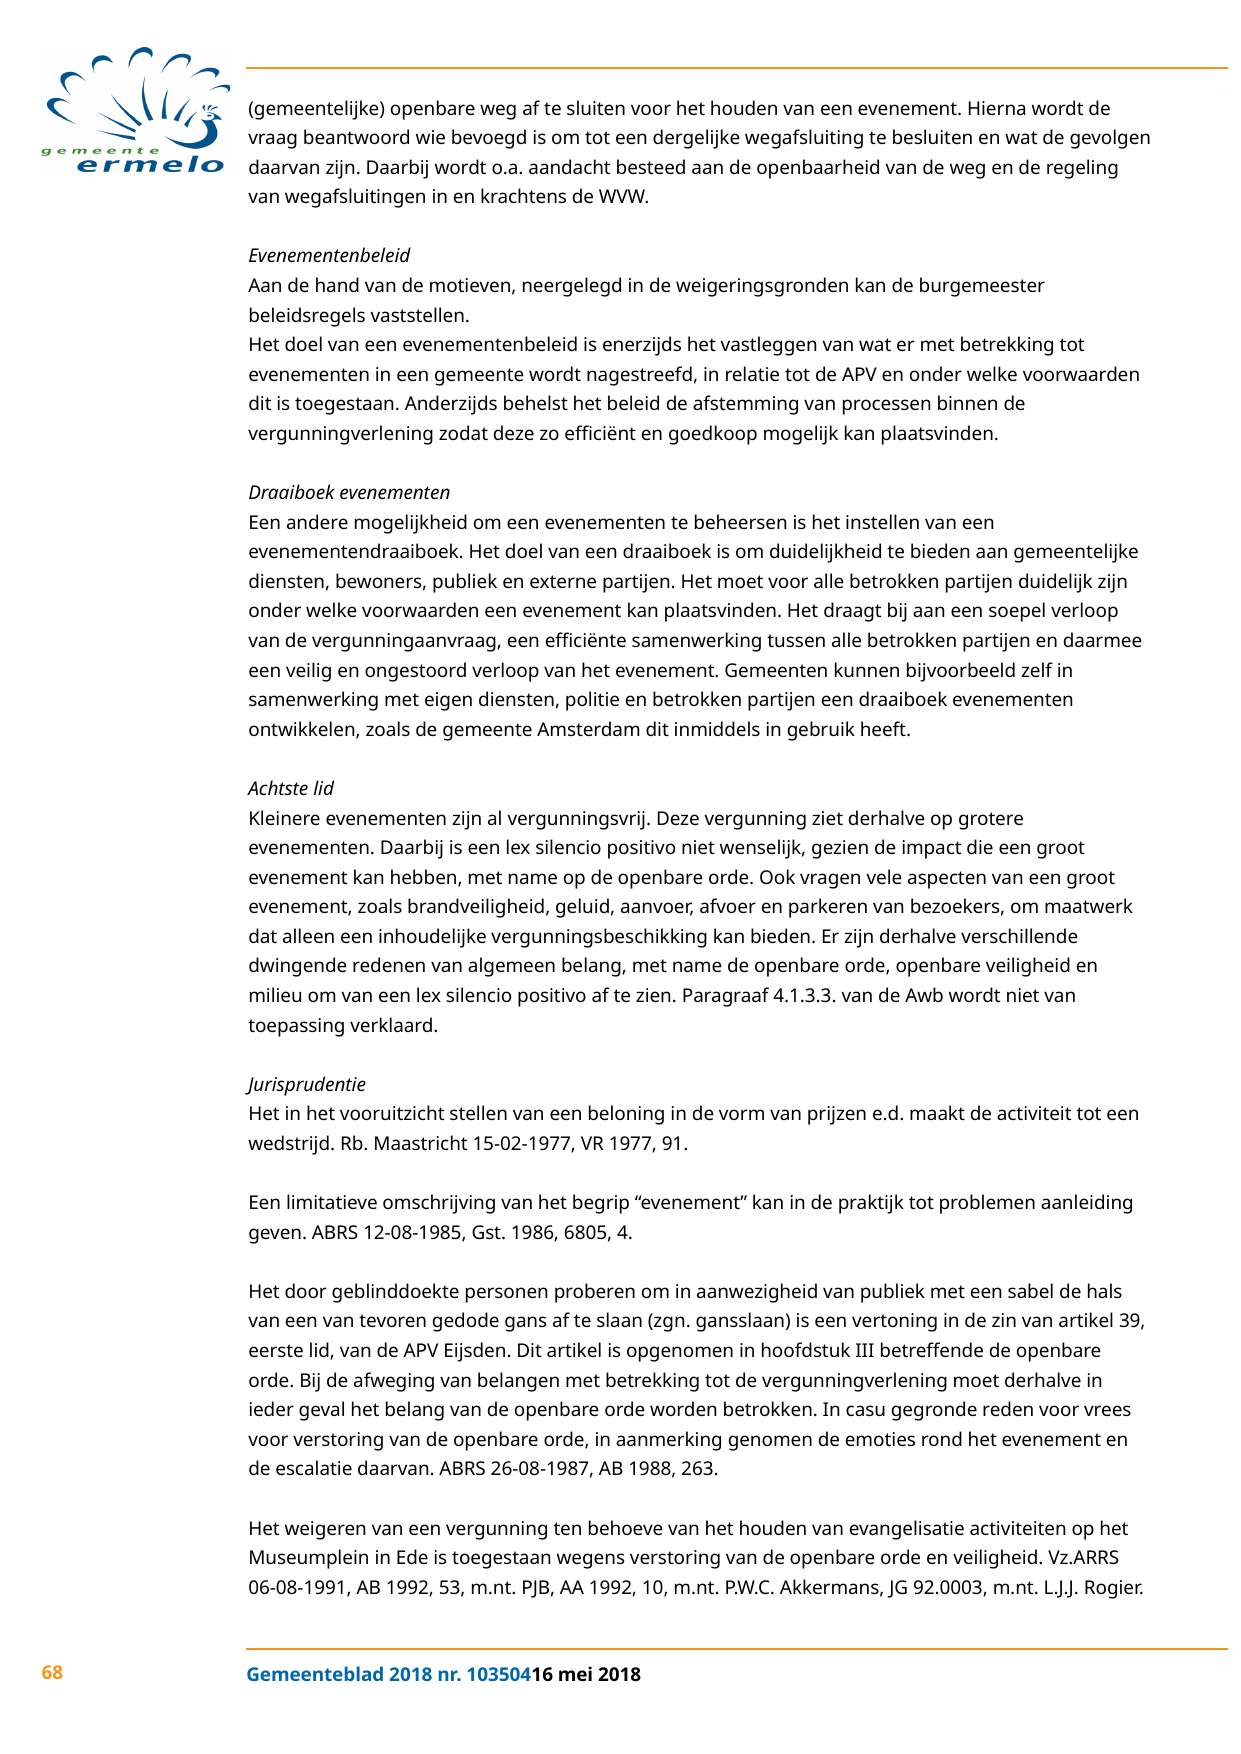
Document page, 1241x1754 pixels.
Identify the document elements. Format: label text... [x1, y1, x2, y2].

text Een limitatieve omschrijving van het begrip “evenement” kan in de praktijk tot problemen aanleiding geven. ABRS 12-08-1985, Gst. 1986, 6805, 4. [248, 1189, 1152, 1245]
text Het weigeren van een vergunning ten behoeve van het houden van evangelisatie activiteiten op het Museumplein in Ede is toegestaan wegens verstoring van de openbare orde en veiligheid. Vz.ARRS 06-08-1991, AB 1992, 53, m.nt. PJB, AA 1992, 10, m.nt. P.W.C. Akkermans, JG 92.0003, m.nt. L.J.J. Rogier. [248, 1515, 1152, 1600]
text Kleinere evenementen zijn al vergunningsvrij. Deze vergunning ziet derhalve op grotere evenementen. Daarbij is een lex silencio positivo niet wenselijk, gezien de impact die een groot evenement kan hebben, met name op de openbare orde. Ook vragen vele aspecten van een groot evenement, zoals brandveiligheid, geluid, aanvoer, afvoer en parkeren van bezoekers, om maatwerk dat alleen een inhoudelijke vergunningsbeschikking kan bieden. Er zijn derhalve verschillende dwingende redenen van algemeen belang, met name de openbare orde, openbare veiligheid en milieu om van een lex silencio positivo af te zien. Paragraaf 4.1.3.3. van de Awb wordt niet van toepassing verklaard. [248, 805, 1152, 1038]
picture [41, 47, 231, 172]
text Achtste lid [248, 775, 1152, 801]
text Het door geblinddoekte personen proberen om in aanwezigheid van publiek met een sabel de hals van een van tevoren gedode gans af te slaan (zgn. gansslaan) is een vertoning in de zin van artikel 39, eerste lid, van de APV Eijsden. Dit artikel is opgenomen in hoofdstuk III betreffende de openbare orde. Bij de afweging van belangen met betrekking tot de vergunningverlening moet derhalve in ieder geval het belang van de openbare orde worden betrokken. In casu gegronde reden voor vrees voor verstoring van de openbare orde, in aanmerking genomen de emoties rond het evenement en de escalatie daarvan. ABRS 26-08-1987, AB 1988, 263. [248, 1278, 1152, 1481]
text Het in het vooruitzicht stellen van een beloning in de vorm van prijzen e.d. maakt de activiteit tot een wedstrijd. Rb. Maastricht 15-02-1977, VR 1977, 91. [248, 1101, 1152, 1156]
text Een andere mogelijkheid om een evenementen te beheersen is het instellen van een evenementendraaiboek. Het doel van een draaiboek is om duidelijkheid te bieden aan gemeentelijke diensten, bewoners, publiek en externe partijen. Het moet voor alle betrokken partijen duidelijk zijn onder welke voorwaarden een evenement kan plaatsvinden. Het draagt bij aan een soepel verloop van de vergunningaanvraag, een efficiënte samenwerking tussen alle betrokken partijen en daarmee een veilig en ongestoord verloop van het evenement. Gemeenten kunnen bijvoorbeeld zelf in samenwerking met eigen diensten, politie en betrokken partijen een draaiboek evenementen ontwikkelen, zoals de gemeente Amsterdam dit inmiddels in gebruik heeft. [248, 509, 1152, 742]
text Draaiboek evenementen [248, 479, 1152, 505]
text Aan de hand van de motieven, neergelegd in de weigeringsgronden kan de burgemeester beleidsregels vaststellen. [248, 272, 1152, 328]
text Het doel van een evenementenbeleid is enerzijds het vastleggen van wat er met betrekking tot evenementen in een gemeente wordt nagestreefd, in relatie tot de APV en onder welke voorwaarden dit is toegestaan. Anderzijds behelst het beleid de afstemming van processen binnen de vergunningverlening zodat deze zo efficiënt en goedkoop mogelijk kan plaatsvinden. [248, 331, 1152, 446]
text Evenementenbeleid [248, 243, 1152, 268]
text Jurisprudentie [248, 1071, 1152, 1097]
text (gemeentelijke) openbare weg af te sluiten voor het houden van een evenement. Hierna wordt de vraag beantwoord wie bevoegd is om tot een dergelijke wegafsluiting te besluiten en wat de gevolgen daarvan zijn. Daarbij wordt o.a. aandacht besteed aan de openbaarheid van de weg en de regeling van wegafsluitingen in en krachtens de WVW. [248, 95, 1152, 209]
